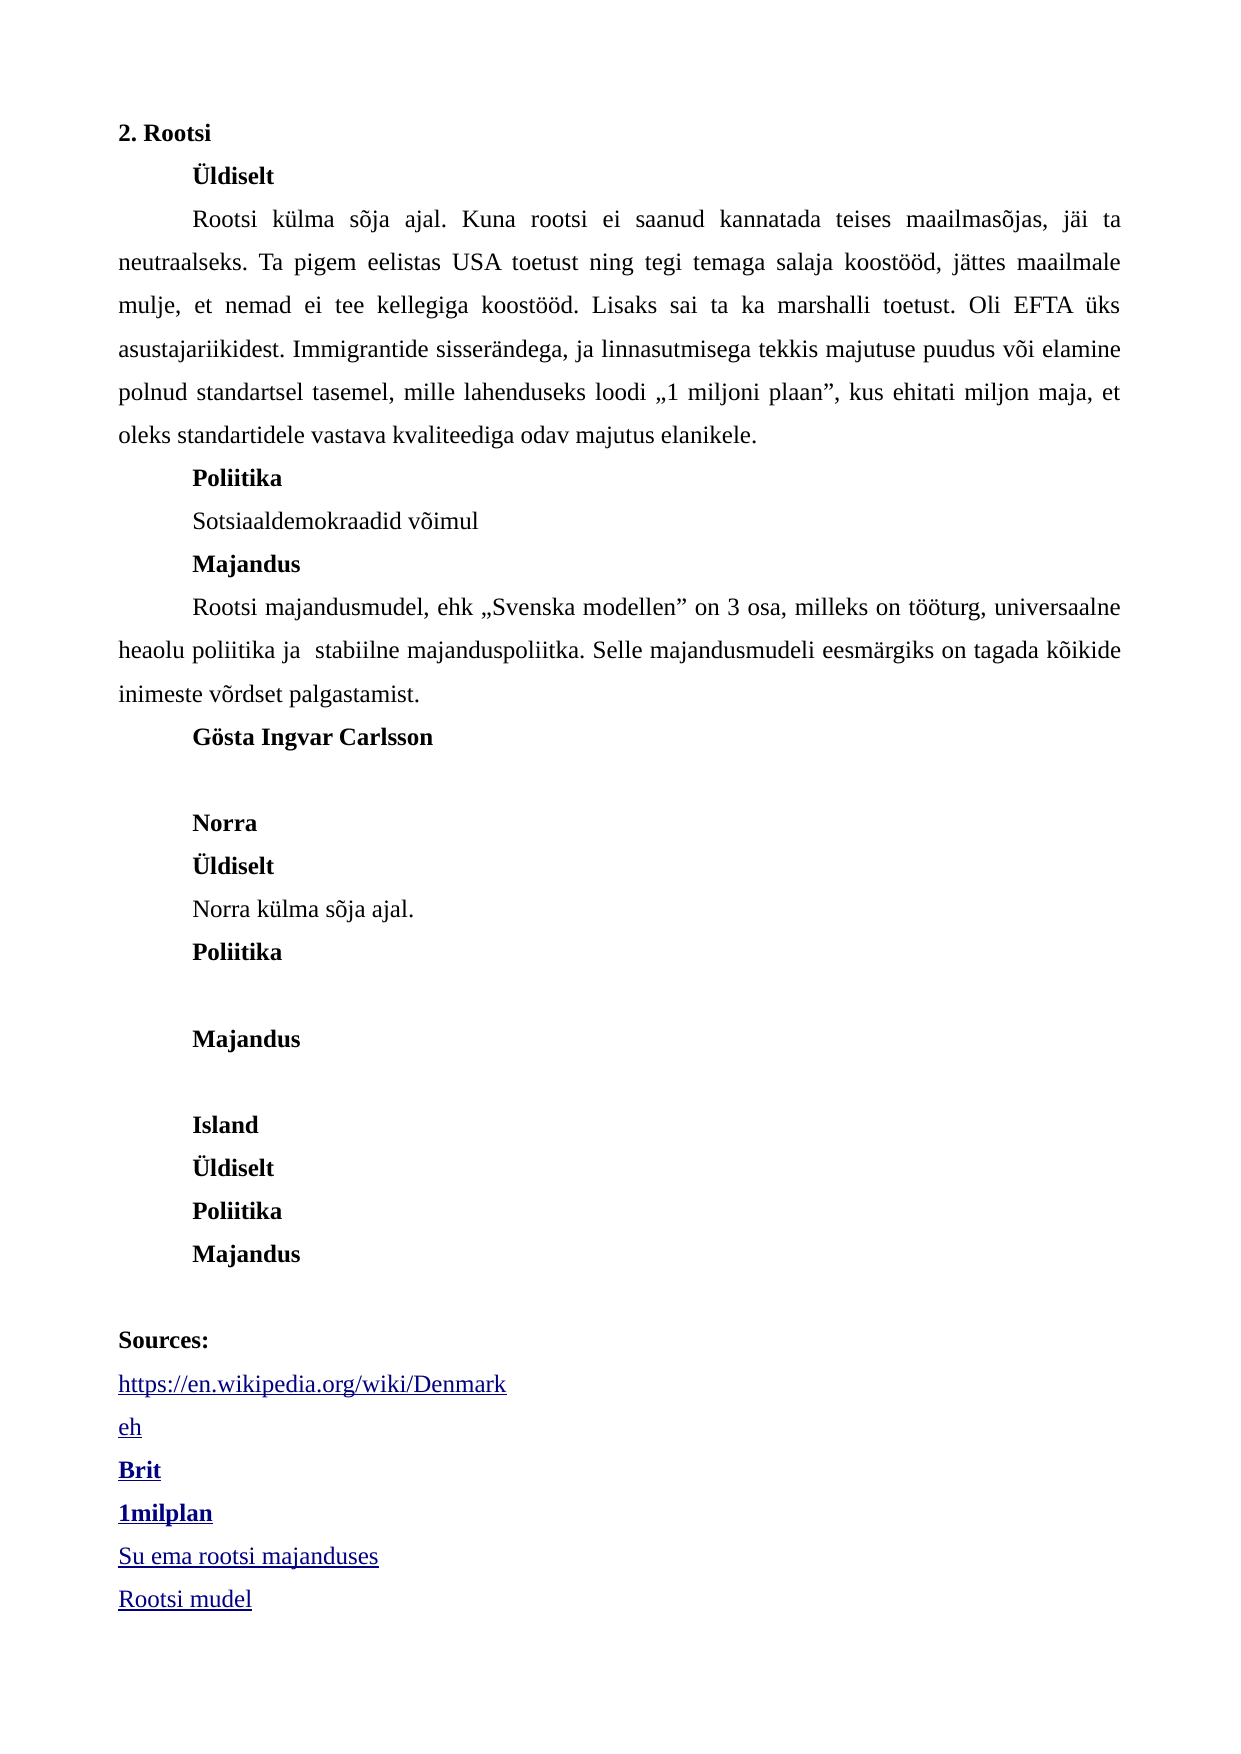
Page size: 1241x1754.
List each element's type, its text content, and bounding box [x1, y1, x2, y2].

text Sotsiaaldemokraadid võimul [118, 506, 1122, 535]
text Rootsi külma sõja ajal. Kuna rootsi ei saanud kannatada teises maailmasõjas, jäi ta neutraalseks. Ta pigem eelistas USA toetust ning tegi temaga salaja koostööd, jättes maailmale mulje, et nemad ei tee kellegiga koostööd. Lisaks sai ta ka marshalli toetust. Oli EFTA üks asustajariikidest. Immigrantide sisserändega, ja linnasutmisega tekkis majutuse puudus või elamine polnud standartsel tasemel, mille lahenduseks loodi „1 miljoni plaan”, kus ehitati miljon maja, et oleks standartidele vastava kvaliteediga odav majutus elanikele. [118, 204, 1122, 449]
text Su ema rootsi majanduses [118, 1541, 1122, 1570]
text Üldiselt [118, 851, 1122, 880]
text 2. Rootsi [118, 118, 1122, 147]
text Majandus [118, 1024, 1122, 1052]
text Gösta Ingvar Carlsson [118, 722, 1122, 751]
text Norra [118, 808, 1122, 837]
text Rootsi mudel [118, 1584, 1122, 1613]
text Rootsi majandusmudel, ehk „Svenska modellen” on 3 osa, milleks on tööturg, universaalne heaolu poliitika ja stabiilne majanduspoliitka. Selle majandusmudeli eesmärgiks on tagada kõikide inimeste võrdset palgastamist. [118, 592, 1122, 707]
text Poliitika [118, 937, 1122, 966]
text Sources: [118, 1326, 1122, 1354]
text Majandus [118, 1239, 1122, 1268]
text Poliitika [118, 1196, 1122, 1225]
text 1milplan [118, 1498, 1122, 1527]
text https://en.wikipedia.org/wiki/Denmark [118, 1369, 1122, 1397]
text Norra külma sõja ajal. [118, 894, 1122, 923]
text Majandus [118, 549, 1122, 578]
text Brit [118, 1455, 1122, 1484]
text Üldiselt [118, 1153, 1122, 1182]
text eh [118, 1412, 1122, 1441]
text Üldiselt [118, 161, 1122, 190]
text Poliitika [118, 463, 1122, 492]
text Island [118, 1110, 1122, 1139]
